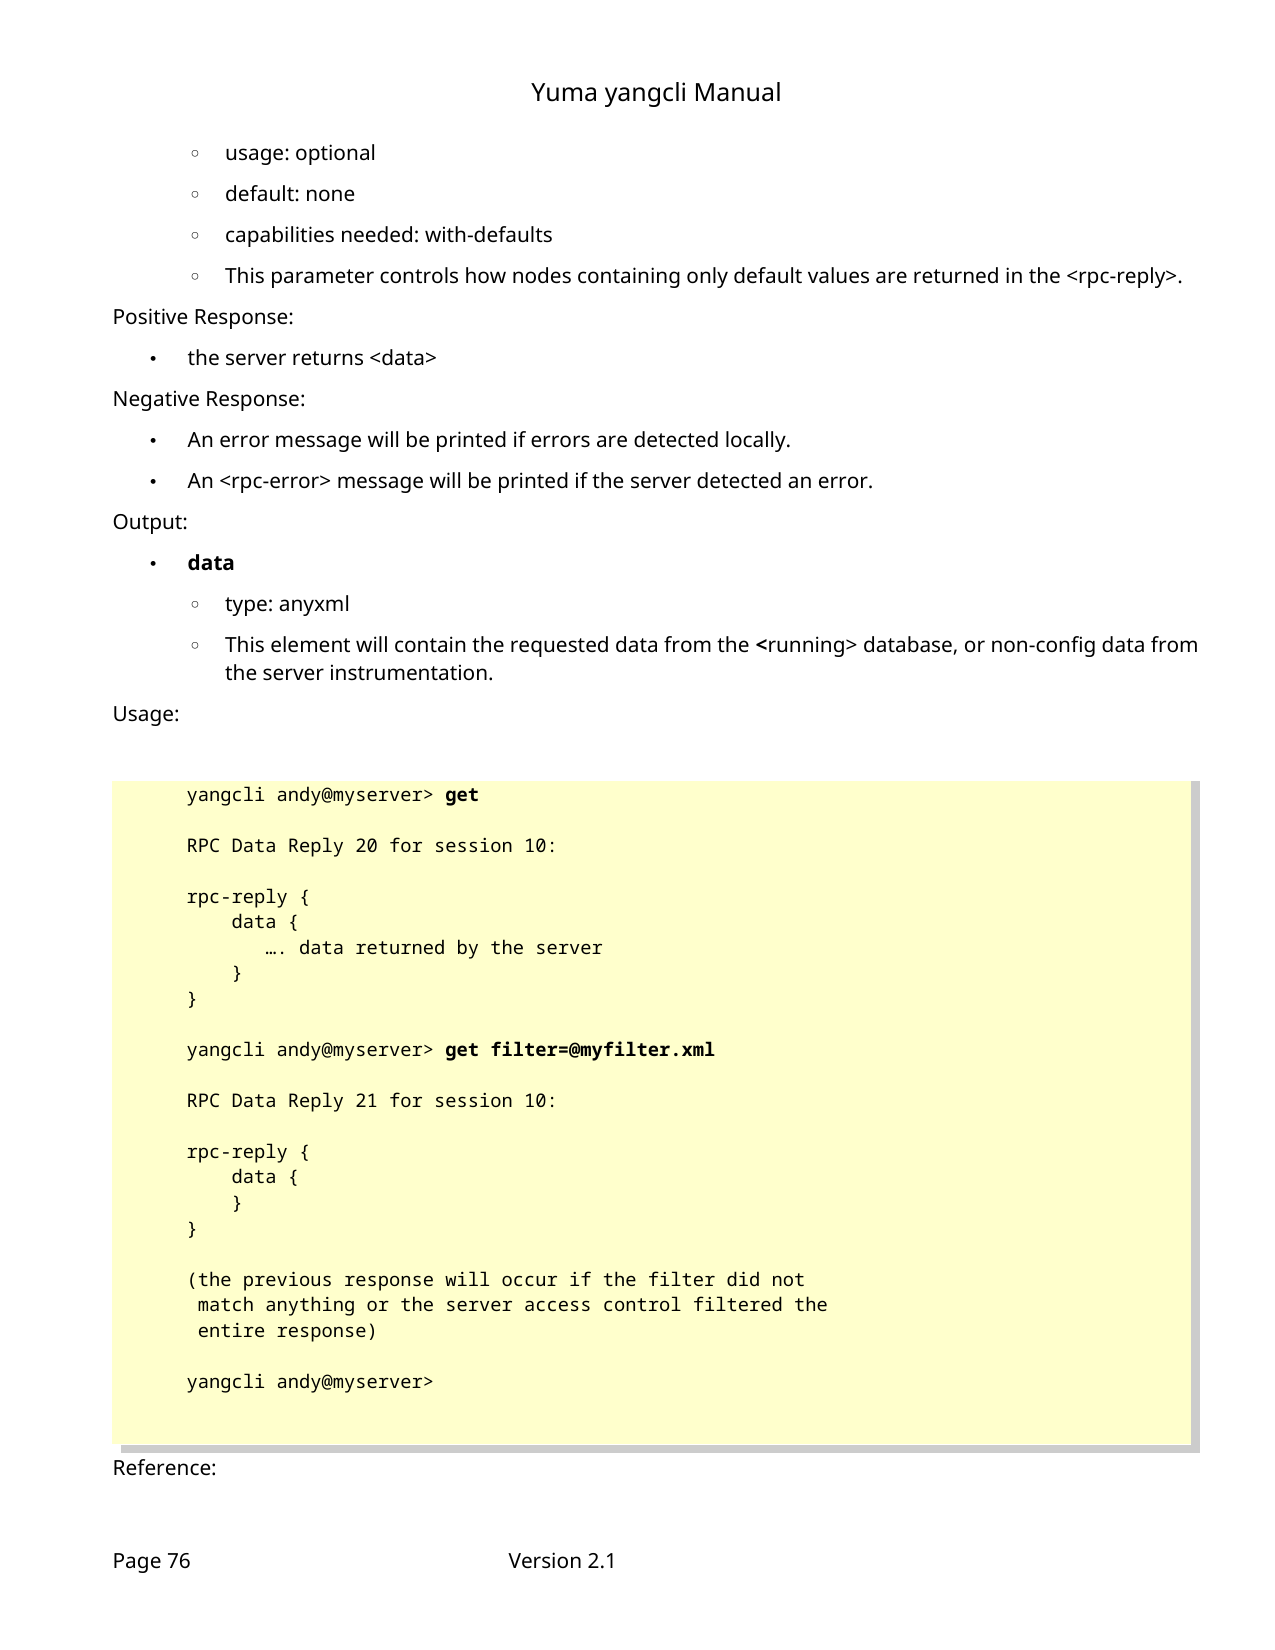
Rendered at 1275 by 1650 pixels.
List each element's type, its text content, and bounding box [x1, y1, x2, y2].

list type: anyxml [187, 589, 1200, 617]
list An <rpc-error> message will be printed if the server detected an error. [150, 466, 1200, 494]
text yangcli andy@myserver> get filter=@myfilter.xml [112, 1036, 1191, 1062]
list An error message will be printed if errors are detected locally. [150, 425, 1200, 453]
text rpc-reply { [112, 1138, 1191, 1164]
text Output: [112, 507, 1200, 535]
text data { [112, 909, 1191, 934]
text match anything or the server access control filtered the [112, 1291, 1191, 1317]
text …. data returned by the server [112, 934, 1191, 960]
text data { [112, 1164, 1191, 1189]
list the server returns <data> [150, 343, 1200, 372]
text (the previous response will occur if the filter did not [112, 1266, 1191, 1291]
text Usage: [112, 699, 1200, 728]
list usage: optional [187, 138, 1200, 167]
list default: none [187, 179, 1200, 208]
text } [112, 1189, 1191, 1215]
text Reference: [112, 1453, 1200, 1482]
text yangcli andy@myserver> [112, 1368, 1191, 1393]
text entire response) [112, 1317, 1191, 1342]
text rpc-reply { [112, 883, 1191, 909]
text Negative Response: [112, 384, 1200, 413]
list This parameter controls how nodes containing only default values are returned in the <rpc-reply>. [187, 261, 1200, 290]
text RPC Data Reply 21 for session 10: [112, 1087, 1191, 1113]
text } [112, 1215, 1191, 1240]
text yangcli andy@myserver> get [112, 781, 1191, 807]
list data [150, 548, 1200, 576]
text RPC Data Reply 20 for session 10: [112, 832, 1191, 858]
list This element will contain the requested data from the <running> database, or non-config data from the server instrumentation. [187, 630, 1200, 687]
text Positive Response: [112, 302, 1200, 331]
text } [112, 985, 1191, 1011]
list capabilities needed: with-defaults [187, 220, 1200, 249]
text } [112, 960, 1191, 985]
